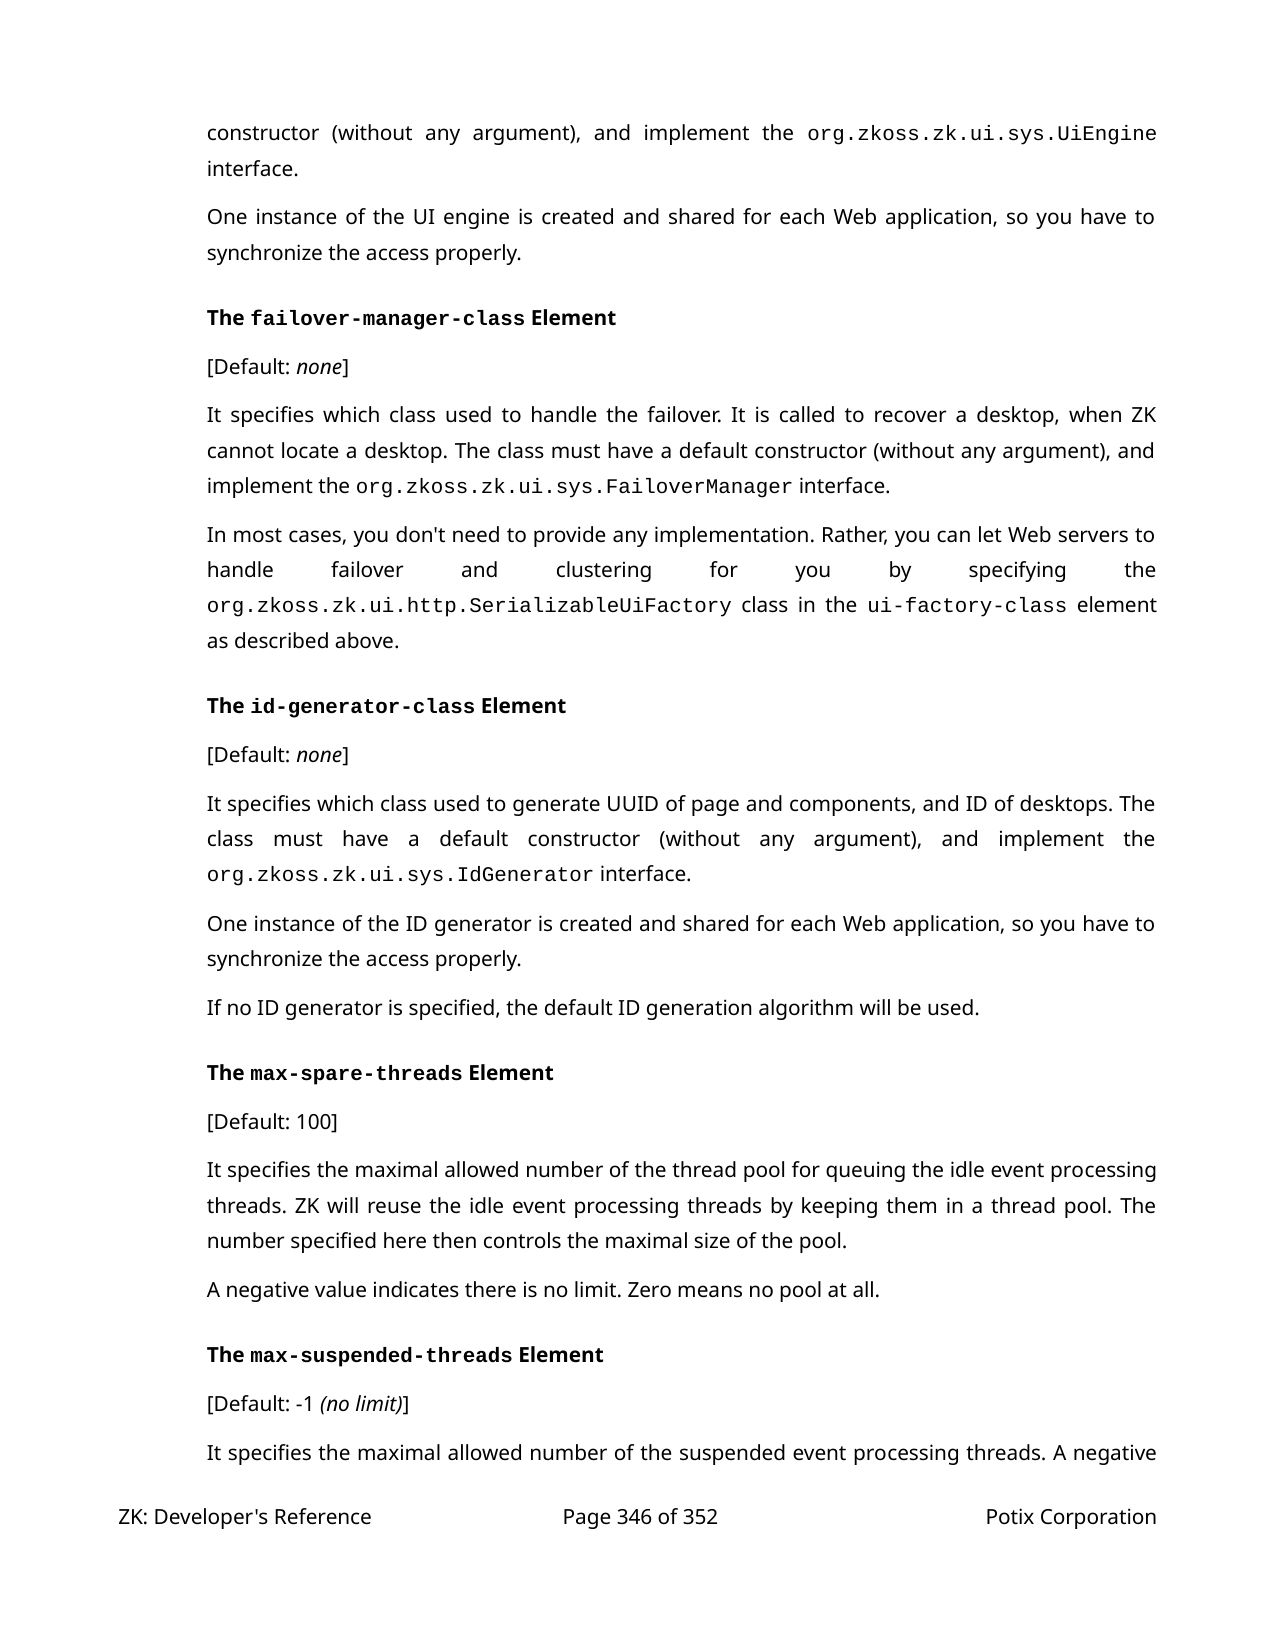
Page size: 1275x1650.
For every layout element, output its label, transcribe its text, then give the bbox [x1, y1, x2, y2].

text It specifies which class used to generate UUID of page and components, and ID of desktops. The class must have a default constructor (without any argument), and implement the org.zkoss.zk.ui.sys.IdGenerator interface. [207, 789, 1157, 888]
text If no ID generator is specified, the default ID generation algorithm will be used. [207, 993, 1157, 1021]
text One instance of the UI engine is created and shared for each Web application, so you have to synchronize the access properly. [207, 202, 1157, 266]
subtitle The id-generator-class Element [207, 691, 1157, 719]
text [Default: none] [207, 740, 1157, 768]
text [Default: -1 (no limit)] [207, 1389, 1157, 1417]
text [Default: 100] [207, 1107, 1157, 1135]
text [Default: none] [207, 352, 1157, 380]
subtitle The max-suspended-threads Element [207, 1340, 1157, 1368]
text In most cases, you don't need to provide any implementation. Rather, you can let Web servers to handle failover and clustering for you by specifying the org.zkoss.zk.ui.http.SerializableUiFactory class in the ui-factory-class element as described above. [207, 520, 1157, 654]
text constructor (without any argument), and implement the org.zkoss.zk.ui.sys.UiEngine interface. [207, 118, 1157, 182]
subtitle The failover-manager-class Element [207, 303, 1157, 331]
text A negative value indicates there is no limit. Zero means no pool at all. [207, 1275, 1157, 1303]
text It specifies the maximal allowed number of the suspended event processing threads. A negative [207, 1438, 1157, 1466]
text It specifies the maximal allowed number of the thread pool for queuing the idle event processing threads. ZK will reuse the idle event processing threads by keeping them in a thread pool. The number specified here then controls the maximal size of the pool. [207, 1156, 1157, 1254]
subtitle The max-spare-threads Element [207, 1058, 1157, 1086]
text It specifies which class used to handle the failover. It is called to recover a desktop, when ZK cannot locate a desktop. The class must have a default constructor (without any argument), and implement the org.zkoss.zk.ui.sys.FailoverManager interface. [207, 401, 1157, 499]
text One instance of the ID generator is created and shared for each Web application, so you have to synchronize the access properly. [207, 909, 1157, 972]
